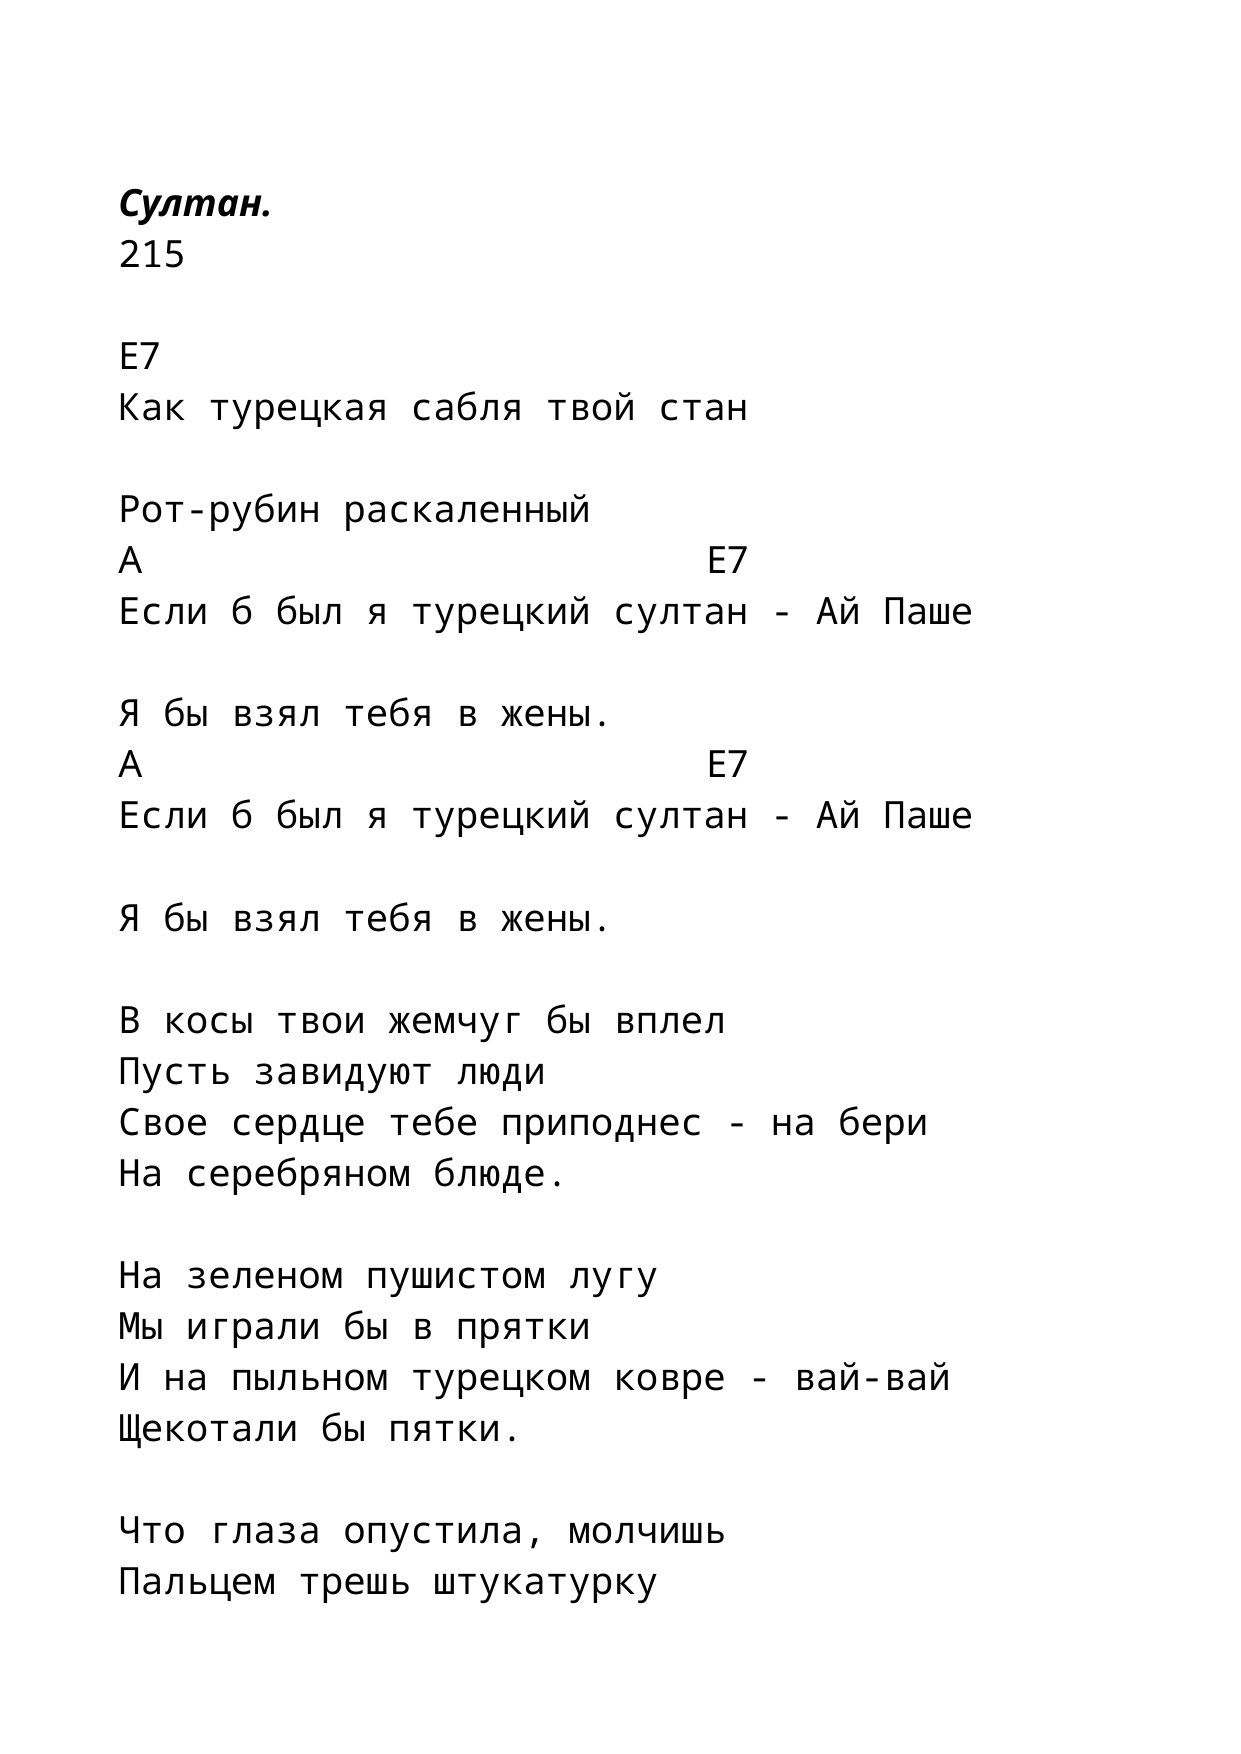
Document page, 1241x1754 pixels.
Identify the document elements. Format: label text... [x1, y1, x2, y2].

text Если б был я турецкий султан - Ай Паше [118, 789, 1122, 840]
text A E7 [118, 738, 1122, 789]
text Как турецкая сабля твой стан [118, 381, 1122, 432]
text Щекотали бы пятки. [118, 1401, 1122, 1452]
text A E7 [118, 534, 1122, 585]
text Если б был я турецкий султан - Ай Паше [118, 585, 1122, 636]
text Пальцем трешь штукатурку [118, 1554, 1122, 1606]
text Что глаза опустила, молчишь [118, 1503, 1122, 1554]
text На зеленом пушистом лугу [118, 1248, 1122, 1299]
text Пусть завидуют люди [118, 1044, 1122, 1095]
text И на пыльном турецком ковре - вай-вай [118, 1350, 1122, 1401]
text В косы твои жемчуг бы вплел [118, 993, 1122, 1044]
text Я бы взял тебя в жены. [118, 687, 1122, 738]
text На серебряном блюде. [118, 1146, 1122, 1197]
text 215 [118, 227, 1122, 278]
text Свое сердце тебе приподнес - на бери [118, 1095, 1122, 1146]
subtitle Султан. [118, 176, 1122, 227]
text Рот-рубин раскаленный [118, 483, 1122, 534]
text Я бы взял тебя в жены. [118, 891, 1122, 942]
text E7 [118, 329, 1122, 381]
text Мы играли бы в прятки [118, 1299, 1122, 1350]
